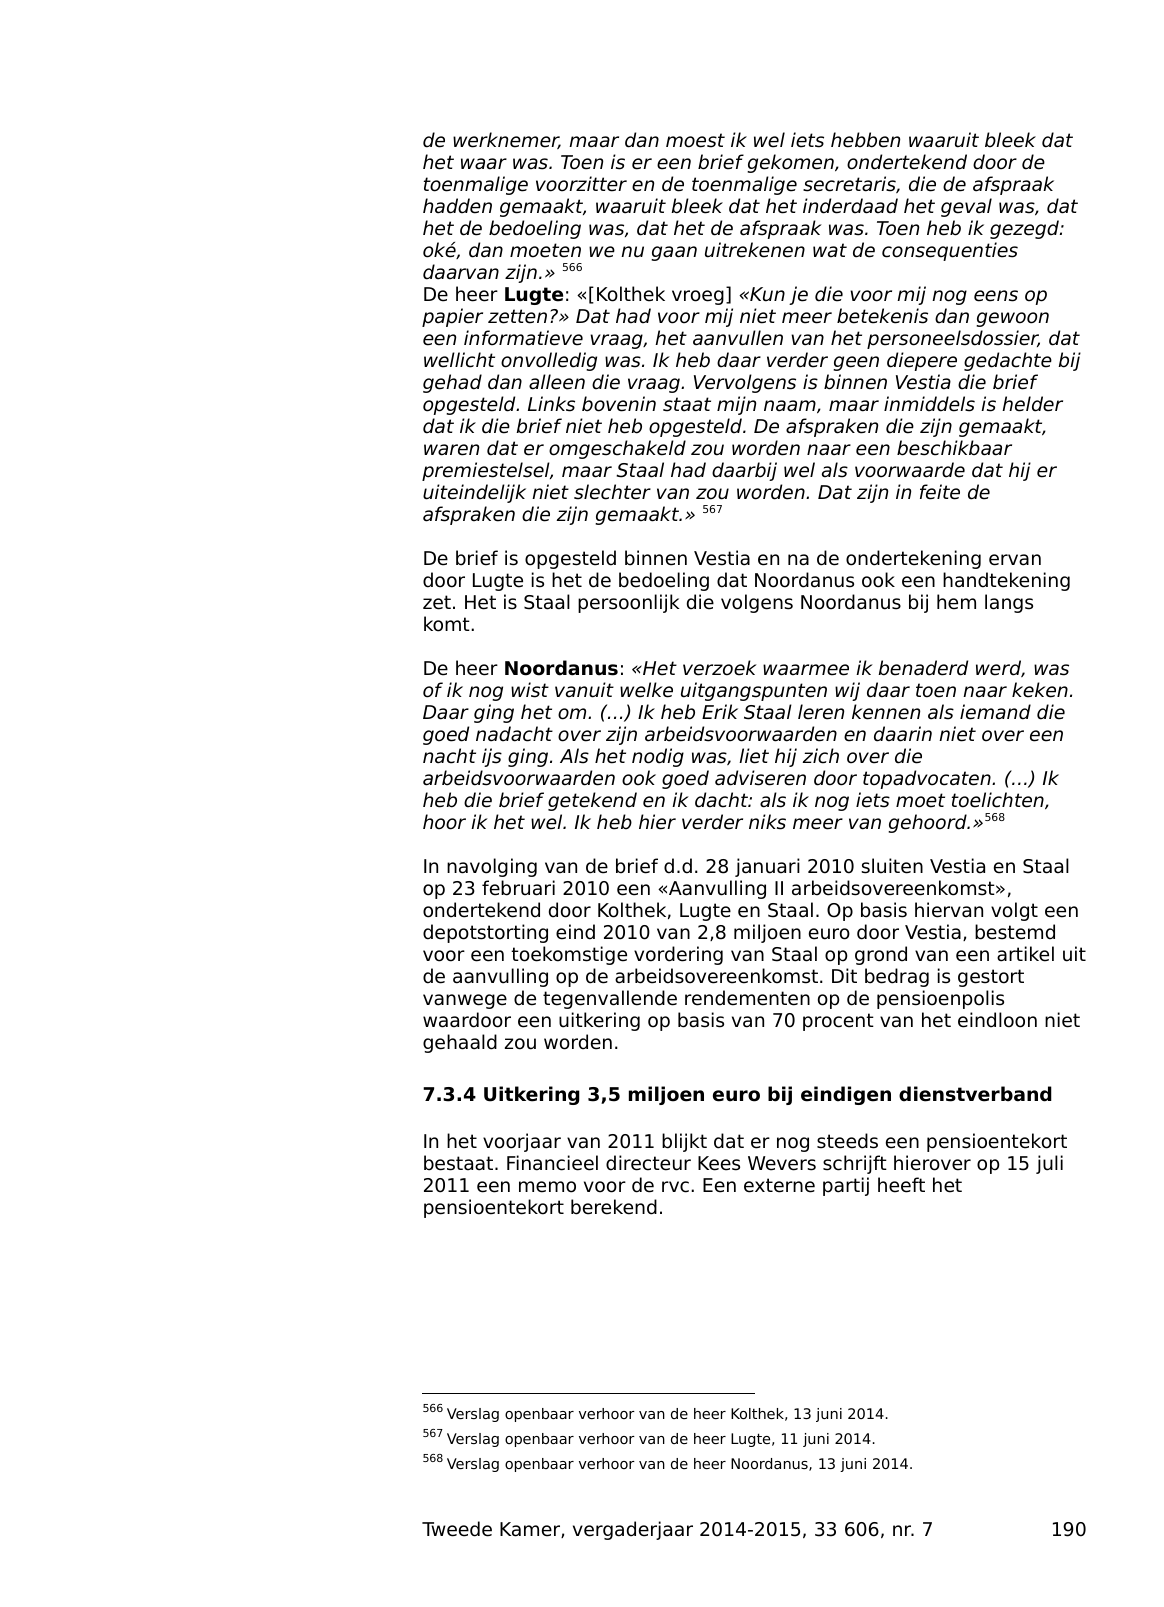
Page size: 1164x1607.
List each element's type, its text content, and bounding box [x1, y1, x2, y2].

text De heer Noordanus: «Het verzoek waarmee ik benaderd werd, was of ik nog wist vanuit welke uitgangspunten wij daar toen naar keken. Daar ging het om. (...) Ik heb Erik Staal leren kennen als iemand die goed nadacht over zijn arbeidsvoorwaarden en daarin niet over een nacht ijs ging. Als het nodig was, liet hij zich over die arbeidsvoorwaarden ook goed adviseren door topadvocaten. (...) Ik heb die brief getekend en ik dacht: als ik nog iets moet toelichten, hoor ik het wel. Ik heb hier verder niks meer van gehoord.» [422, 658, 1087, 834]
subtitle 7.3.4 Uitkering 3,5 miljoen euro bij eindigen dienstverband [422, 1084, 1087, 1106]
text de werknemer, maar dan moest ik wel iets hebben waaruit bleek dat het waar was. Toen is er een brief gekomen, ondertekend door de toenmalige voorzitter en de toenmalige secretaris, die de afspraak hadden gemaakt, waaruit bleek dat het inderdaad het geval was, dat het de bedoeling was, dat het de afspraak was. Toen heb ik gezegd: oké, dan moeten we nu gaan uitrekenen wat de consequenties daarvan zijn.» [422, 130, 1087, 284]
text In het voorjaar van 2011 blijkt dat er nog steeds een pensioentekort bestaat. Financieel directeur Kees Wevers schrijft hierover op 15 juli 2011 een memo voor de rvc. Een externe partij heeft het pensioentekort berekend. [422, 1131, 1087, 1218]
text De brief is opgesteld binnen Vestia en na de ondertekening ervan door Lugte is het de bedoeling dat Noordanus ook een handtekening zet. Het is Staal persoonlijk die volgens Noordanus bij hem langs komt. [422, 548, 1087, 636]
text De heer Lugte: «[Kolthek vroeg] «Kun je die voor mij nog eens op papier zetten?» Dat had voor mij niet meer betekenis dan gewoon een informatieve vraag, het aanvullen van het personeelsdossier, dat wellicht onvolledig was. Ik heb daar verder geen diepere gedachte bij gehad dan alleen die vraag. Vervolgens is binnen Vestia die brief opgesteld. Links bovenin staat mijn naam, maar inmiddels is helder dat ik die brief niet heb opgesteld. De afspraken die zijn gemaakt, waren dat er omgeschakeld zou worden naar een beschikbaar premiestelsel, maar Staal had daarbij wel als voorwaarde dat hij er uiteindelijk niet slechter van zou worden. Dat zijn in feite de afspraken die zijn gemaakt.» [422, 284, 1087, 526]
text Verslag openbaar verhoor van de heer Kolthek, 13 juni 2014. [422, 1402, 1087, 1424]
text Verslag openbaar verhoor van de heer Lugte, 11 juni 2014. [422, 1427, 1087, 1449]
text In navolging van de brief d.d. 28 januari 2010 sluiten Vestia en Staal op 23 februari 2010 een «Aanvulling II arbeidsovereenkomst», ondertekend door Kolthek, Lugte en Staal. Op basis hiervan volgt een depotstorting eind 2010 van 2,8 miljoen euro door Vestia, bestemd voor een toekomstige vordering van Staal op grond van een artikel uit de aanvulling op de arbeidsovereenkomst. Dit bedrag is gestort vanwege de tegenvallende rendementen op de pensioenpolis waardoor een uitkering op basis van 70 procent van het eindloon niet gehaald zou worden. [422, 856, 1087, 1054]
text Verslag openbaar verhoor van de heer Noordanus, 13 juni 2014. [422, 1452, 1087, 1474]
